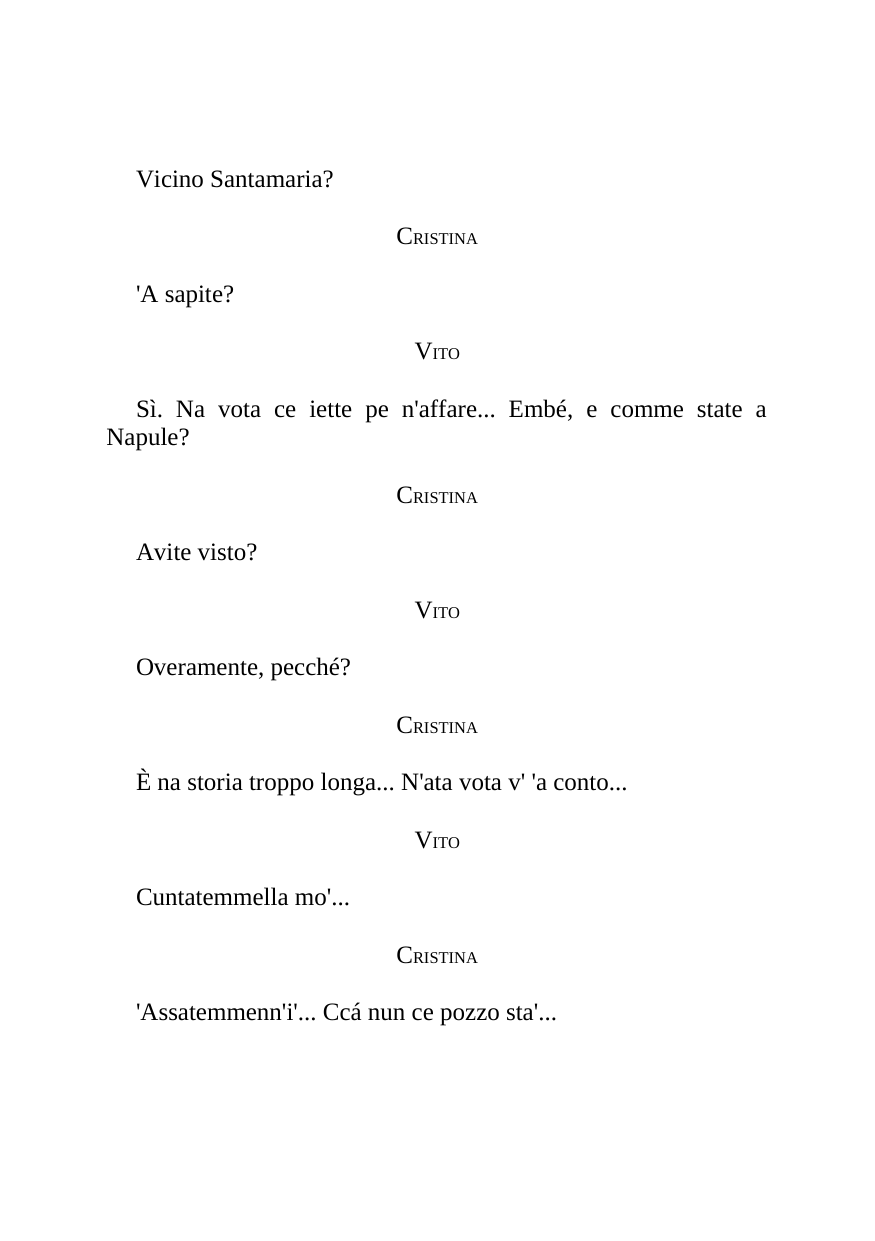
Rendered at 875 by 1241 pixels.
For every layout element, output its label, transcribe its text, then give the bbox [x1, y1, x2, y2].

text Overamente, pecché? [106, 652, 768, 681]
text Sì. Na vota ce iette pe n'affare... Embé, e comme state a Napule? [106, 394, 768, 451]
text Cristina [106, 221, 768, 250]
text Cuntatemmella mo'... [106, 882, 768, 911]
text 'Assatemmenn'i'... Ccá nun ce pozzo sta'... [106, 997, 768, 1026]
text Vito [106, 336, 768, 365]
text Cristina [106, 940, 768, 969]
text 'A sapite? [106, 279, 768, 307]
text Cristina [106, 480, 768, 509]
text Vito [106, 595, 768, 624]
text Cristina [106, 710, 768, 739]
text Avite visto? [106, 537, 768, 566]
text È na storia troppo longa... N'ata vota v' 'a conto... [106, 767, 768, 796]
text Vicino Santamaria? [106, 164, 768, 192]
text Vito [106, 825, 768, 854]
